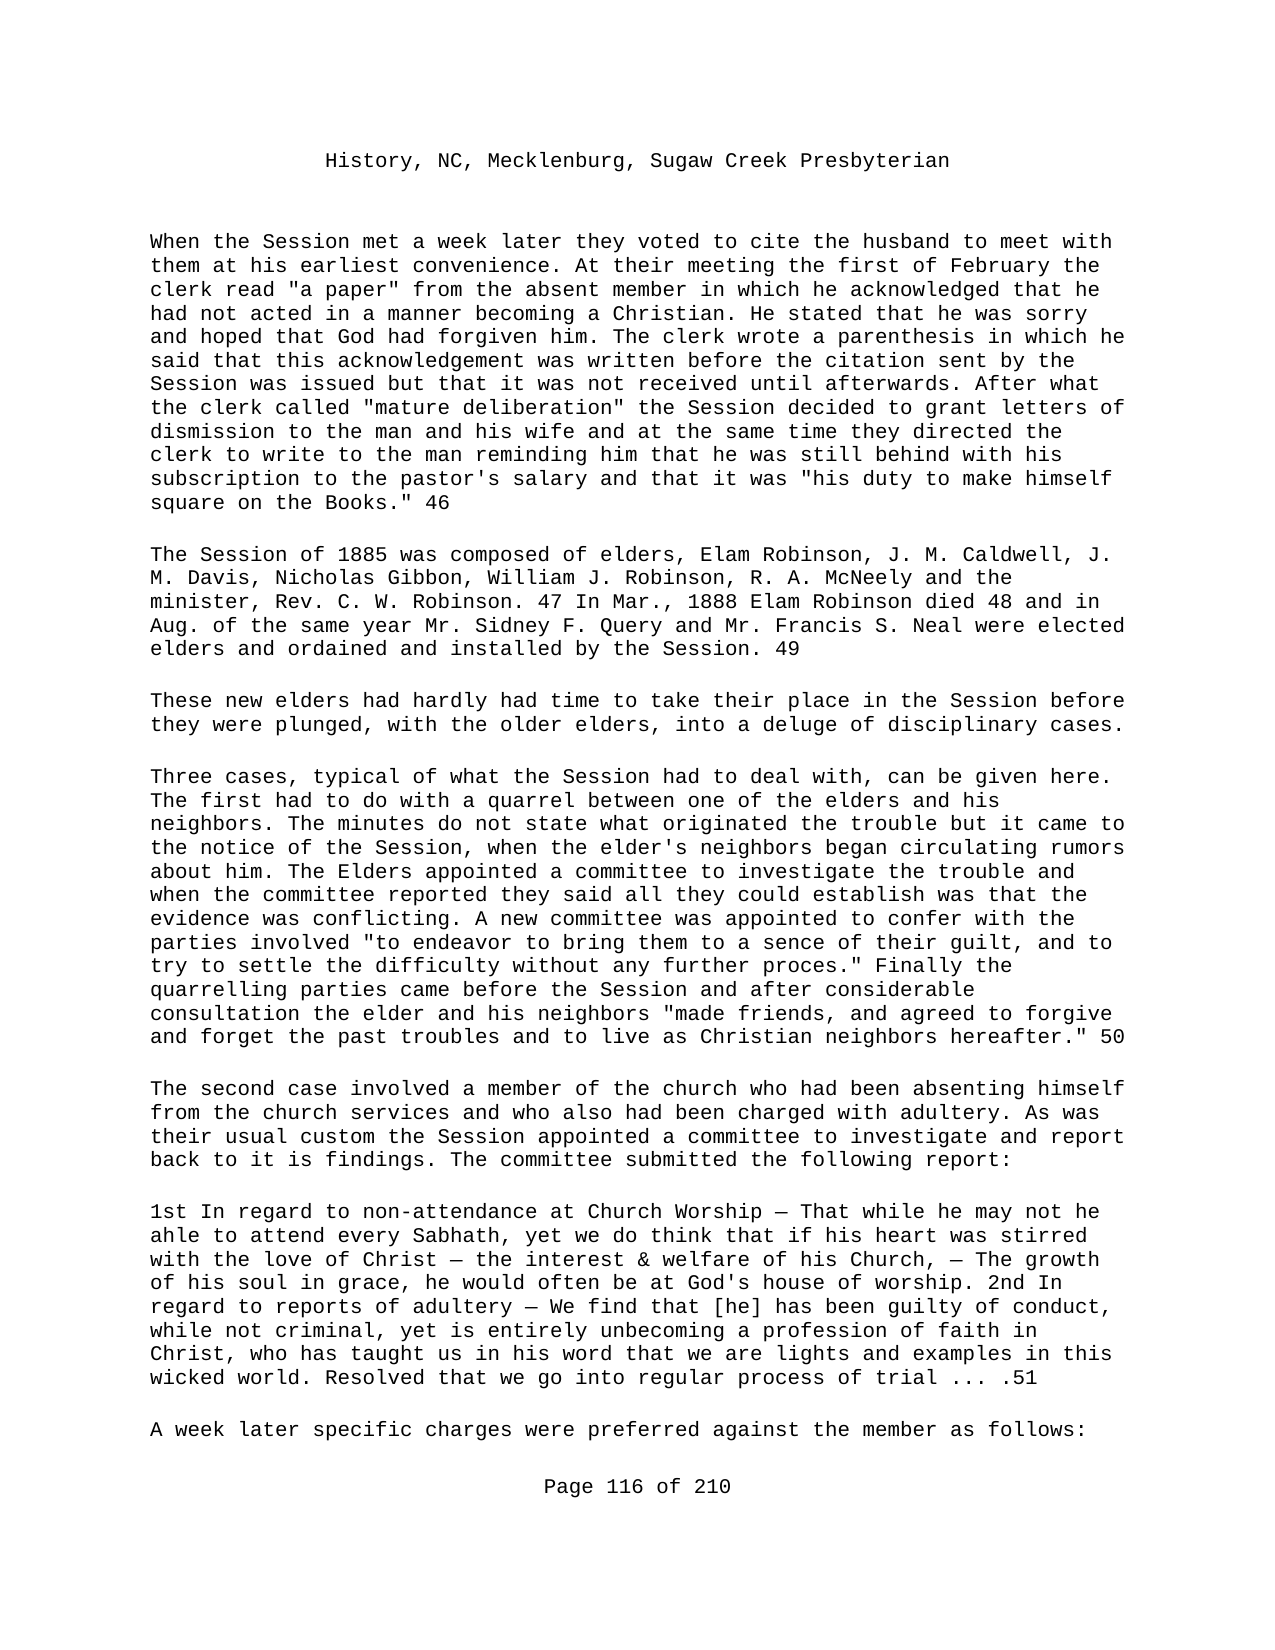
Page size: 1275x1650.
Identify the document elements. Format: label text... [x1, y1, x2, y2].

text 1st In regard to non-attendance at Church Worship — That while he may not he ahle to attend every Sabhath, yet we do think that if his heart was stirred with the love of Christ — the interest & welfare of his Church, — The growth of his soul in grace, he would often be at God's house of worship. 2nd In regard to reports of adultery — We find that [he] has been guilty of conduct, while not criminal, yet is entirely unbecoming a profession of faith in Christ, who has taught us in his word that we are lights and examples in this wicked world. Resolved that we go into regular process of trial ... .51 [150, 1201, 1125, 1391]
text Three cases, typical of what the Session had to deal with, can be given here. The first had to do with a quarrel between one of the elders and his neighbors. The minutes do not state what originated the trouble but it came to the notice of the Session, when the elder's neighbors began circulating rumors about him. The Elders appointed a committee to investigate the trouble and when the committee reported they said all they could establish was that the evidence was conflicting. A new committee was appointed to confer with the parties involved "to endeavor to bring them to a sence of their guilt, and to try to settle the difficulty without any further proces." Finally the quarrelling parties came before the Session and after considerable consultation the elder and his neighbors "made friends, and agreed to forgive and forget the past troubles and to live as Christian neighbors hereafter." 50 [150, 766, 1125, 1050]
text A week later specific charges were preferred against the member as follows: [150, 1419, 1125, 1443]
text When the Session met a week later they voted to cite the husband to meet with them at his earliest convenience. At their meeting the first of February the clerk read "a paper" from the absent member in which he acknowledged that he had not acted in a manner becoming a Christian. He stated that he was sorry and hoped that God had forgiven him. The clerk wrote a parenthesis in which he said that this acknowledgement was written before the citation sent by the Session was issued but that it was not received until afterwards. After what the clerk called "mature deliberation" the Session decided to grant letters of dismission to the man and his wife and at the same time they directed the clerk to write to the man reminding him that he was still behind with his subscription to the pastor's salary and that it was "his duty to make himself square on the Books." 46 [150, 232, 1125, 515]
text The second case involved a member of the church who had been absenting himself from the church services and who also had been charged with adultery. As was their usual custom the Session appointed a committee to investigate and report back to it is findings. The committee submitted the following report: [150, 1078, 1125, 1173]
text The Session of 1885 was composed of elders, Elam Robinson, J. M. Caldwell, J. M. Davis, Nicholas Gibbon, William J. Robinson, R. A. McNeely and the minister, Rev. C. W. Robinson. 47 In Mar., 1888 Elam Robinson died 48 and in Aug. of the same year Mr. Sidney F. Query and Mr. Francis S. Neal were elected elders and ordained and installed by the Session. 49 [150, 544, 1125, 662]
text These new elders had hardly had time to take their place in the Session before they were plunged, with the older elders, into a deluge of disciplinary cases. [150, 690, 1125, 738]
